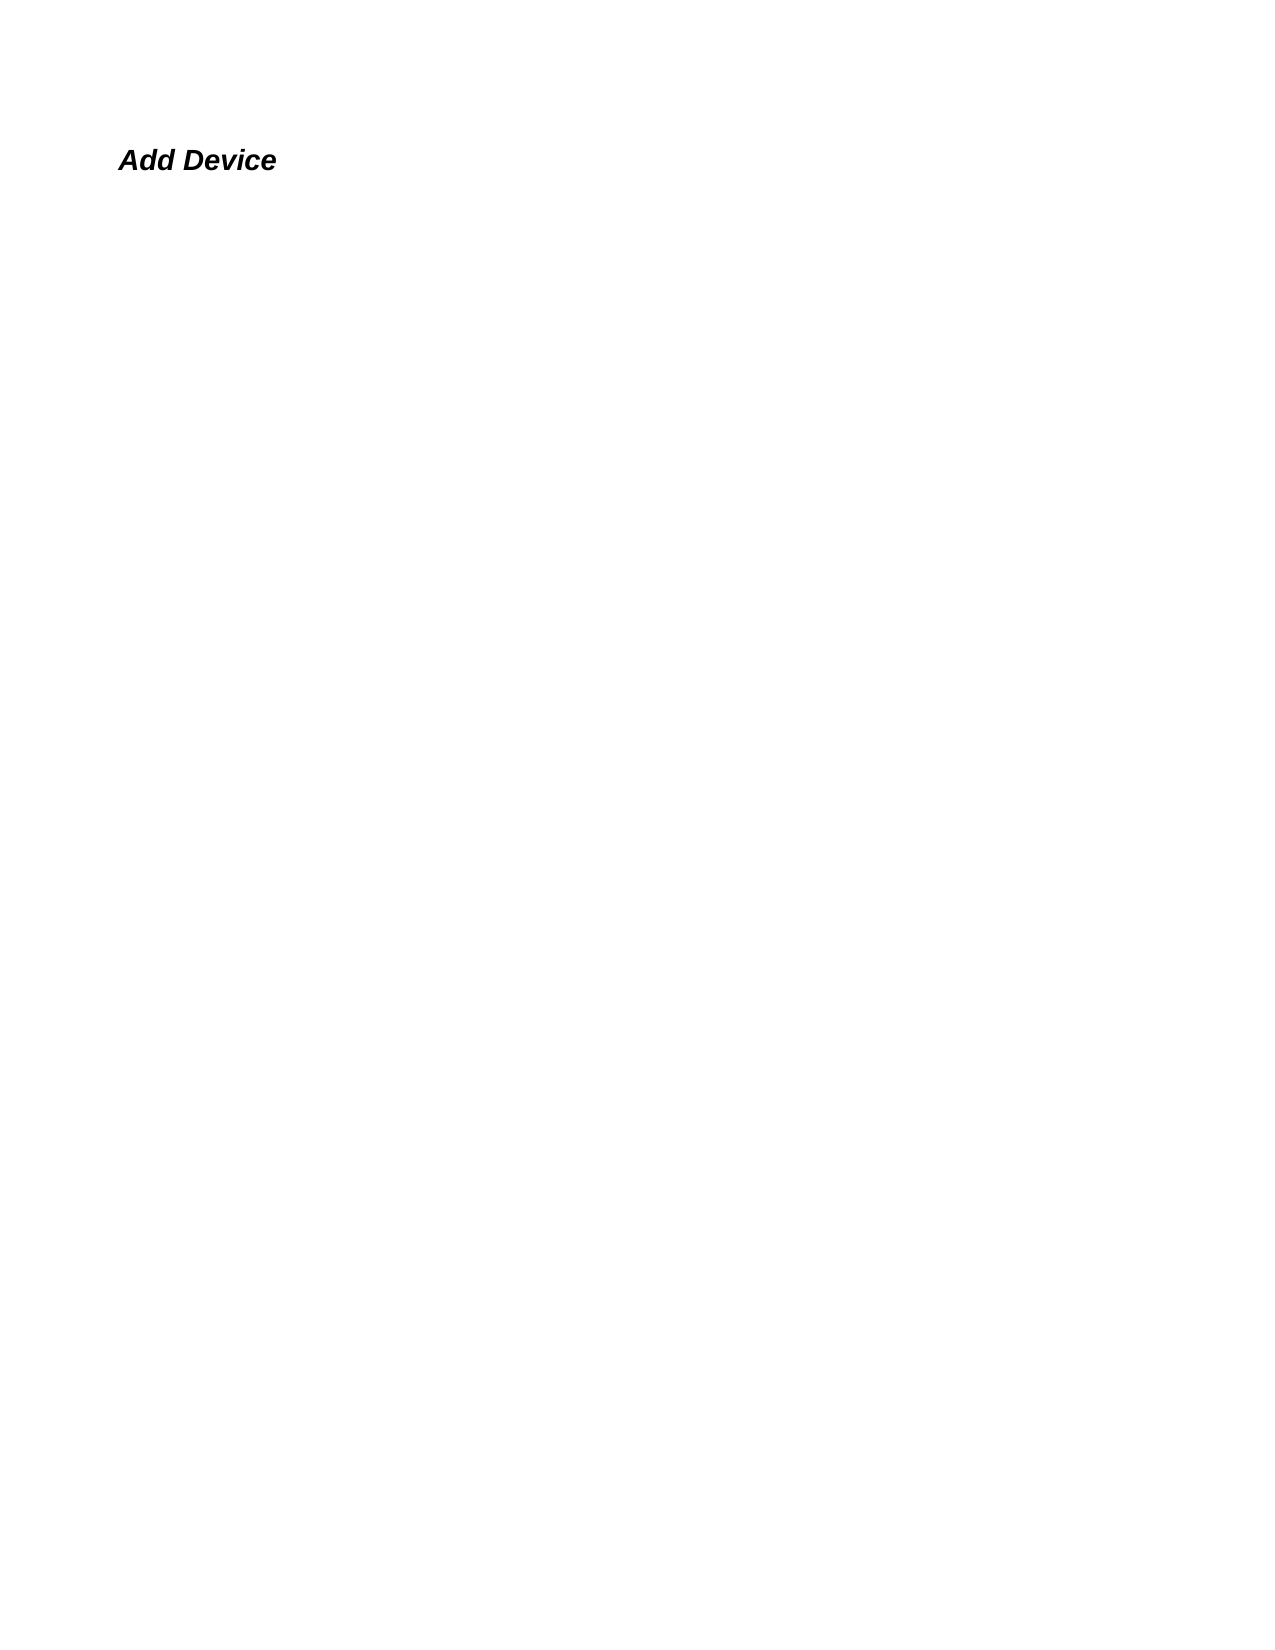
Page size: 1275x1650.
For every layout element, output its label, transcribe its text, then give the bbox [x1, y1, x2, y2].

subtitle Add Device [118, 143, 1157, 177]
